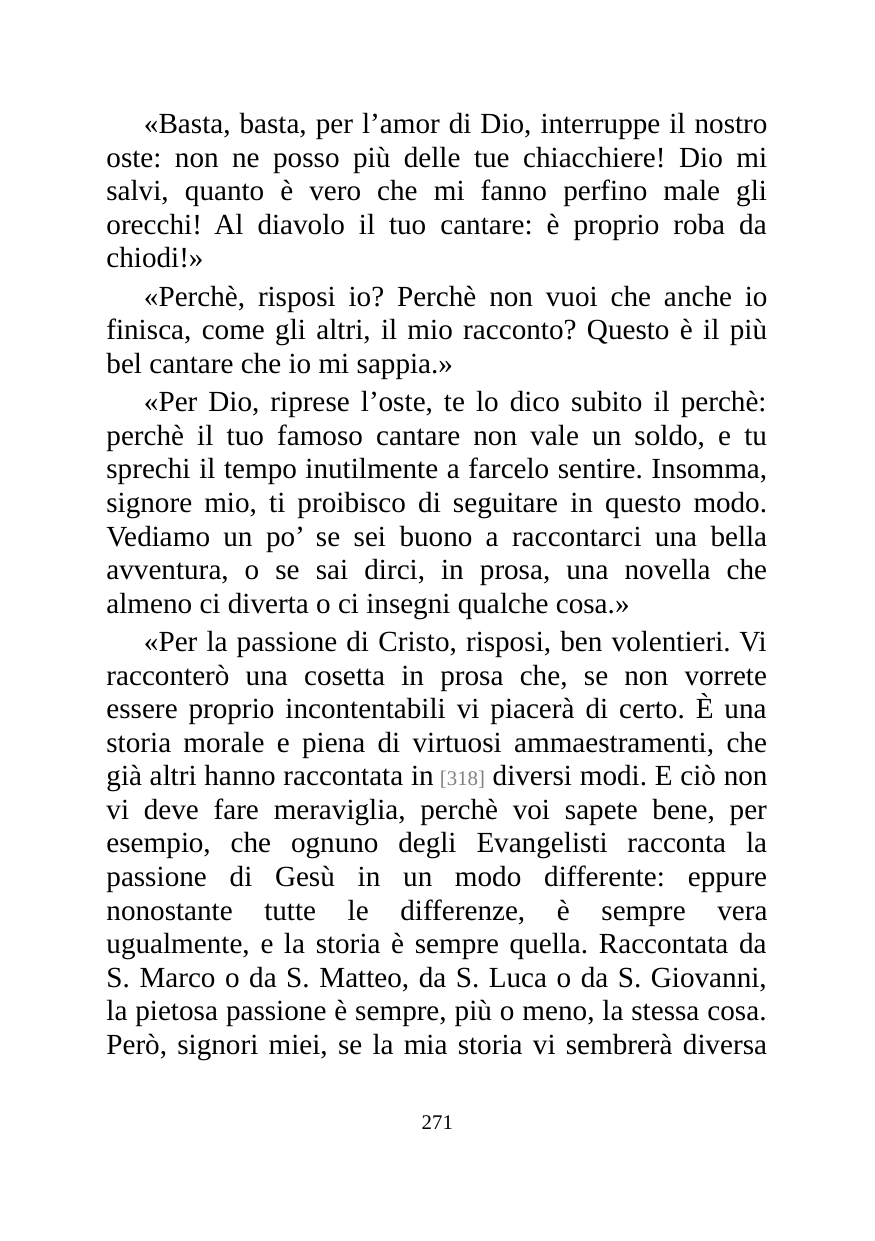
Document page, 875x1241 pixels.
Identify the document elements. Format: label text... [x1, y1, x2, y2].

text «Perchè, risposi io? Perchè non vuoi che anche io finisca, come gli altri, il mio racconto? Questo è il più bel cantare che io mi sappia.» [106, 279, 768, 379]
text «Per Dio, riprese l’oste, te lo dico subito il perchè: perchè il tuo famoso cantare non vale un soldo, e tu sprechi il tempo inutilmente a farcelo sentire. Insomma, signore mio, ti proibisco di seguitare in questo modo. Vediamo un po’ se sei buono a raccontarci una bella avventura, o se sai dirci, in prosa, una novella che almeno ci diverta o ci insegni qualche cosa.» [106, 384, 768, 619]
text «Basta, basta, per l’amor di Dio, interruppe il nostro oste: non ne posso più delle tue chiacchiere! Dio mi salvi, quanto è vero che mi fanno perfino male gli orecchi! Al diavolo il tuo cantare: è proprio roba da chiodi!» [106, 106, 768, 274]
text «Per la passione di Cristo, risposi, ben volentieri. Vi racconterò una cosetta in prosa che, se non vorrete essere proprio incontentabili vi piacerà di certo. È una storia morale e piena di virtuosi ammaestramenti, che già altri hanno raccontata in [318] diversi modi. E ciò non vi deve fare meraviglia, perchè voi sapete bene, per esempio, che ognuno degli Evangelisti racconta la passione di Gesù in un modo differente: eppure nonostante tutte le differenze, è sempre vera ugualmente, e la storia è sempre quella. Raccontata da S. Marco o da S. Matteo, da S. Luca o da S. Giovanni, la pietosa passione è sempre, più o meno, la stessa cosa. Però, signori miei, se la mia storia vi sembrerà diversa [106, 624, 768, 1060]
